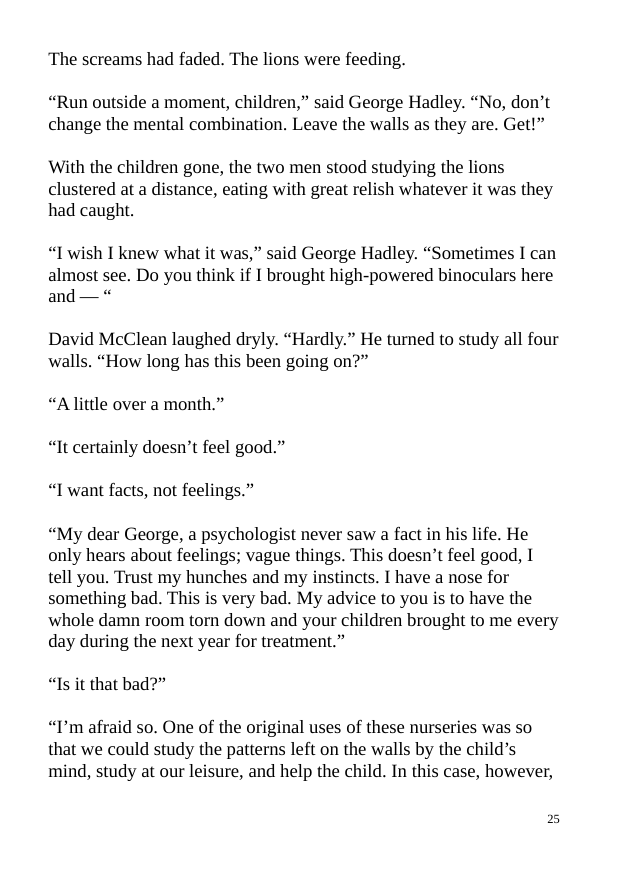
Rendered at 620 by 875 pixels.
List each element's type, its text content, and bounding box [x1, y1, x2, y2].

text The screams had faded. The lions were feeding. “Run outside a moment, children,” said George Hadley. “No, don’t change the mental combination. Leave the walls as they are. Get!” With the children gone, the two men stood studying the lions clustered at a distance, eating with great relish whatever it was they had caught. “I wish I knew what it was,” said George Hadley. “Sometimes I can almost see. Do you think if I brought high-powered binoculars here and — “ David McClean laughed dryly. “Hardly.” He turned to study all four walls. “How long has this been going on?” “A little over a month.” “It certainly doesn’t feel good.” “I want facts, not feelings.” “My dear George, a psychologist never saw a fact in his life. He only hears about feelings; vague things. This doesn’t feel good, I tell you. Trust my hunches and my instincts. I have a nose for something bad. This is very bad. My advice to you is to have the whole damn room torn down and your children brought to me every day during the next year for treatment.” “Is it that bad?” “I’m afraid so. One of the original uses of these nurseries was so that we could study the patterns left on the walls by the child’s mind, study at our leisure, and help the child. In this case, however, [48, 48, 559, 781]
